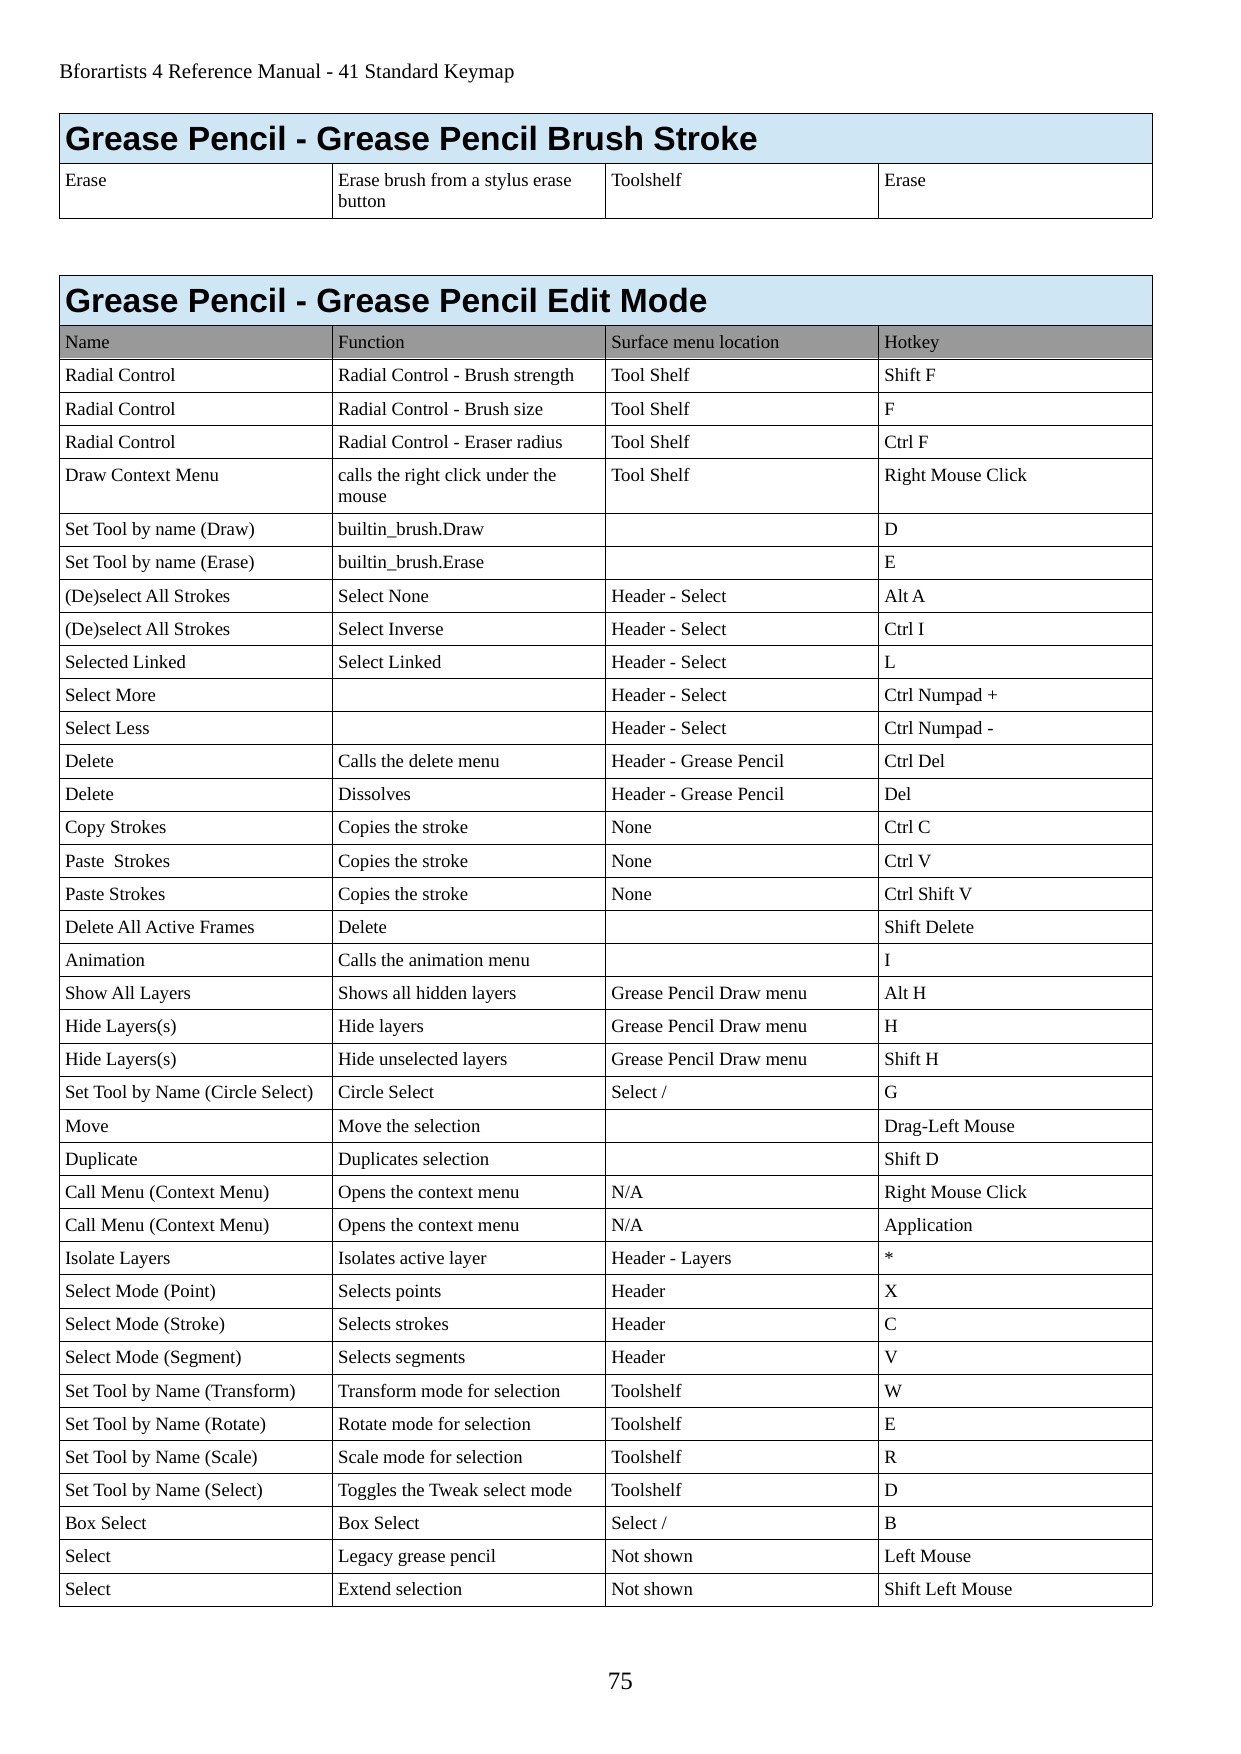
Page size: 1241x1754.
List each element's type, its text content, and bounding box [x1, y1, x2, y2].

table_cell Alt H [879, 977, 1152, 1009]
table_cell G [879, 1077, 1152, 1109]
table_cell Selects points [333, 1275, 605, 1307]
table_cell Not shown [606, 1574, 878, 1606]
table_cell X [879, 1275, 1152, 1307]
table_cell W [879, 1375, 1152, 1407]
table_cell Select Less [60, 712, 332, 744]
table_cell Ctrl I [879, 613, 1152, 645]
table_cell None [606, 845, 878, 877]
table_cell Header - Select [606, 613, 878, 645]
table_cell Legacy grease pencil [333, 1540, 605, 1572]
table_cell Header - Select [606, 712, 878, 744]
table_cell Shift Delete [879, 911, 1152, 943]
table_cell Select Mode (Segment) [60, 1342, 332, 1374]
table_cell Header - Grease Pencil [606, 779, 878, 811]
table_cell Hide Layers(s) [60, 1010, 332, 1042]
table_cell Toolshelf [606, 1408, 878, 1440]
table_cell Set Tool by Name (Transform) [60, 1375, 332, 1407]
table_cell Move the selection [333, 1110, 605, 1142]
table_cell Opens the context menu [333, 1209, 605, 1241]
table_cell Tool Shelf [606, 360, 878, 392]
table_cell Right Mouse Click [879, 459, 1152, 512]
table_cell Hide unselected layers [333, 1044, 605, 1076]
table_cell Isolates active layer [333, 1242, 605, 1274]
table_cell Radial Control - Brush size [333, 393, 605, 425]
table_cell E [879, 547, 1152, 579]
table_cell Erase [879, 164, 1152, 217]
table_cell Set Tool by Name (Scale) [60, 1441, 332, 1473]
table_cell Set Tool by name (Draw) [60, 514, 332, 546]
table_cell Circle Select [333, 1077, 605, 1109]
table_cell Left Mouse [879, 1540, 1152, 1572]
table_cell Set Tool by Name (Circle Select) [60, 1077, 332, 1109]
table_cell Name [60, 326, 332, 358]
table_cell Select / [606, 1507, 878, 1539]
table_cell Header - Layers [606, 1242, 878, 1274]
table_cell D [879, 1474, 1152, 1506]
table_cell Calls the animation menu [333, 944, 605, 976]
table_cell Copies the stroke [333, 845, 605, 877]
table_cell C [879, 1309, 1152, 1341]
table_cell B [879, 1507, 1152, 1539]
table_cell Hotkey [879, 326, 1152, 358]
table_cell Shift H [879, 1044, 1152, 1076]
table_cell Surface menu location [606, 326, 878, 358]
table_cell Header [606, 1309, 878, 1341]
table_cell E [879, 1408, 1152, 1440]
table_cell Grease Pencil Draw menu [606, 1010, 878, 1042]
table_cell Ctrl Del [879, 745, 1152, 777]
table_cell Grease Pencil Draw menu [606, 977, 878, 1009]
table_cell D [879, 514, 1152, 546]
table_cell Call Menu (Context Menu) [60, 1176, 332, 1208]
table_cell Ctrl Numpad + [879, 679, 1152, 711]
table_cell Ctrl F [879, 426, 1152, 458]
table_cell Set Tool by Name (Rotate) [60, 1408, 332, 1440]
table_cell Alt A [879, 580, 1152, 612]
table_cell Call Menu (Context Menu) [60, 1209, 332, 1241]
table_cell F [879, 393, 1152, 425]
table_cell Grease Pencil Draw menu [606, 1044, 878, 1076]
table_cell Toolshelf [606, 164, 878, 217]
table_cell Erase [60, 164, 332, 217]
table_cell Tool Shelf [606, 459, 878, 512]
table_cell Tool Shelf [606, 426, 878, 458]
table_cell Ctrl V [879, 845, 1152, 877]
table_cell Extend selection [333, 1574, 605, 1606]
table_cell Ctrl Numpad - [879, 712, 1152, 744]
table_cell Set Tool by Name (Select) [60, 1474, 332, 1506]
table_cell Toolshelf [606, 1474, 878, 1506]
table_cell N/A [606, 1209, 878, 1241]
table_cell I [879, 944, 1152, 976]
table_cell Select Mode (Point) [60, 1275, 332, 1307]
table_cell Ctrl Shift V [879, 878, 1152, 910]
table_cell V [879, 1342, 1152, 1374]
table_cell Application [879, 1209, 1152, 1241]
table_cell Hide Layers(s) [60, 1044, 332, 1076]
table_cell Show All Layers [60, 977, 332, 1009]
table_cell Header [606, 1342, 878, 1374]
table_cell Header - Select [606, 580, 878, 612]
table_cell (De)select All Strokes [60, 613, 332, 645]
table_cell Duplicate [60, 1143, 332, 1175]
table_cell Select / [606, 1077, 878, 1109]
table_cell Header - Select [606, 679, 878, 711]
table_cell [606, 911, 878, 943]
table_cell Select Inverse [333, 613, 605, 645]
table_cell Selects segments [333, 1342, 605, 1374]
table_cell builtin_brush.Erase [333, 547, 605, 579]
table_cell (De)select All Strokes [60, 580, 332, 612]
table_cell Delete All Active Frames [60, 911, 332, 943]
table_cell Animation [60, 944, 332, 976]
table_cell Select None [333, 580, 605, 612]
table_cell [606, 1143, 878, 1175]
table_cell Radial Control [60, 360, 332, 392]
table_cell Radial Control [60, 426, 332, 458]
table_cell Ctrl C [879, 812, 1152, 844]
table_cell Toolshelf [606, 1441, 878, 1473]
table_cell Transform mode for selection [333, 1375, 605, 1407]
table_cell * [879, 1242, 1152, 1274]
table_cell Move [60, 1110, 332, 1142]
table_cell Del [879, 779, 1152, 811]
table_cell Set Tool by name (Erase) [60, 547, 332, 579]
table_cell None [606, 878, 878, 910]
table_cell Radial Control - Brush strength [333, 360, 605, 392]
table_cell Erase brush from a stylus erase button [333, 164, 605, 217]
table_cell L [879, 646, 1152, 678]
table_cell Delete [60, 745, 332, 777]
table_cell Draw Context Menu [60, 459, 332, 512]
table_cell Header [606, 1275, 878, 1307]
table_cell Delete [60, 779, 332, 811]
table_cell Box Select [60, 1507, 332, 1539]
table_cell Select [60, 1540, 332, 1572]
table_cell Hide layers [333, 1010, 605, 1042]
table_cell H [879, 1010, 1152, 1042]
table_cell Paste Strokes [60, 845, 332, 877]
table_cell Rotate mode for selection [333, 1408, 605, 1440]
table_cell Isolate Layers [60, 1242, 332, 1274]
table_cell Toggles the Tweak select mode [333, 1474, 605, 1506]
table_cell Shift Left Mouse [879, 1574, 1152, 1606]
table_cell Delete [333, 911, 605, 943]
table_cell Paste Strokes [60, 878, 332, 910]
table_cell Header - Select [606, 646, 878, 678]
table_cell Select [60, 1574, 332, 1606]
table_cell [606, 547, 878, 579]
table_cell Calls the delete menu [333, 745, 605, 777]
table_cell Tool Shelf [606, 393, 878, 425]
table_cell Select More [60, 679, 332, 711]
table_cell Selected Linked [60, 646, 332, 678]
table_cell [333, 679, 605, 711]
table_cell Right Mouse Click [879, 1176, 1152, 1208]
table_cell Function [333, 326, 605, 358]
table_header Grease Pencil - Grease Pencil Brush Stroke [60, 114, 1152, 163]
table_cell [606, 944, 878, 976]
table_cell Opens the context menu [333, 1176, 605, 1208]
table_cell Radial Control [60, 393, 332, 425]
table_cell Shows all hidden layers [333, 977, 605, 1009]
table_cell Shift F [879, 360, 1152, 392]
table_cell Duplicates selection [333, 1143, 605, 1175]
table_cell None [606, 812, 878, 844]
table_cell Selects strokes [333, 1309, 605, 1341]
table_cell [606, 514, 878, 546]
table_cell Drag-Left Mouse [879, 1110, 1152, 1142]
table_cell N/A [606, 1176, 878, 1208]
table_cell Copy Strokes [60, 812, 332, 844]
table_cell Select Linked [333, 646, 605, 678]
table_cell Not shown [606, 1540, 878, 1572]
table_cell R [879, 1441, 1152, 1473]
table_cell Box Select [333, 1507, 605, 1539]
table_cell [606, 1110, 878, 1142]
table_header Grease Pencil - Grease Pencil Edit Mode [60, 276, 1152, 325]
table_cell Copies the stroke [333, 878, 605, 910]
table_cell Toolshelf [606, 1375, 878, 1407]
table_cell Header - Grease Pencil [606, 745, 878, 777]
table_cell Shift D [879, 1143, 1152, 1175]
table_cell calls the right click under the mouse [333, 459, 605, 512]
table_cell Dissolves [333, 779, 605, 811]
table_cell Scale mode for selection [333, 1441, 605, 1473]
table_cell Select Mode (Stroke) [60, 1309, 332, 1341]
table_cell Copies the stroke [333, 812, 605, 844]
table_cell builtin_brush.Draw [333, 514, 605, 546]
table_cell Radial Control - Eraser radius [333, 426, 605, 458]
table_cell [333, 712, 605, 744]
